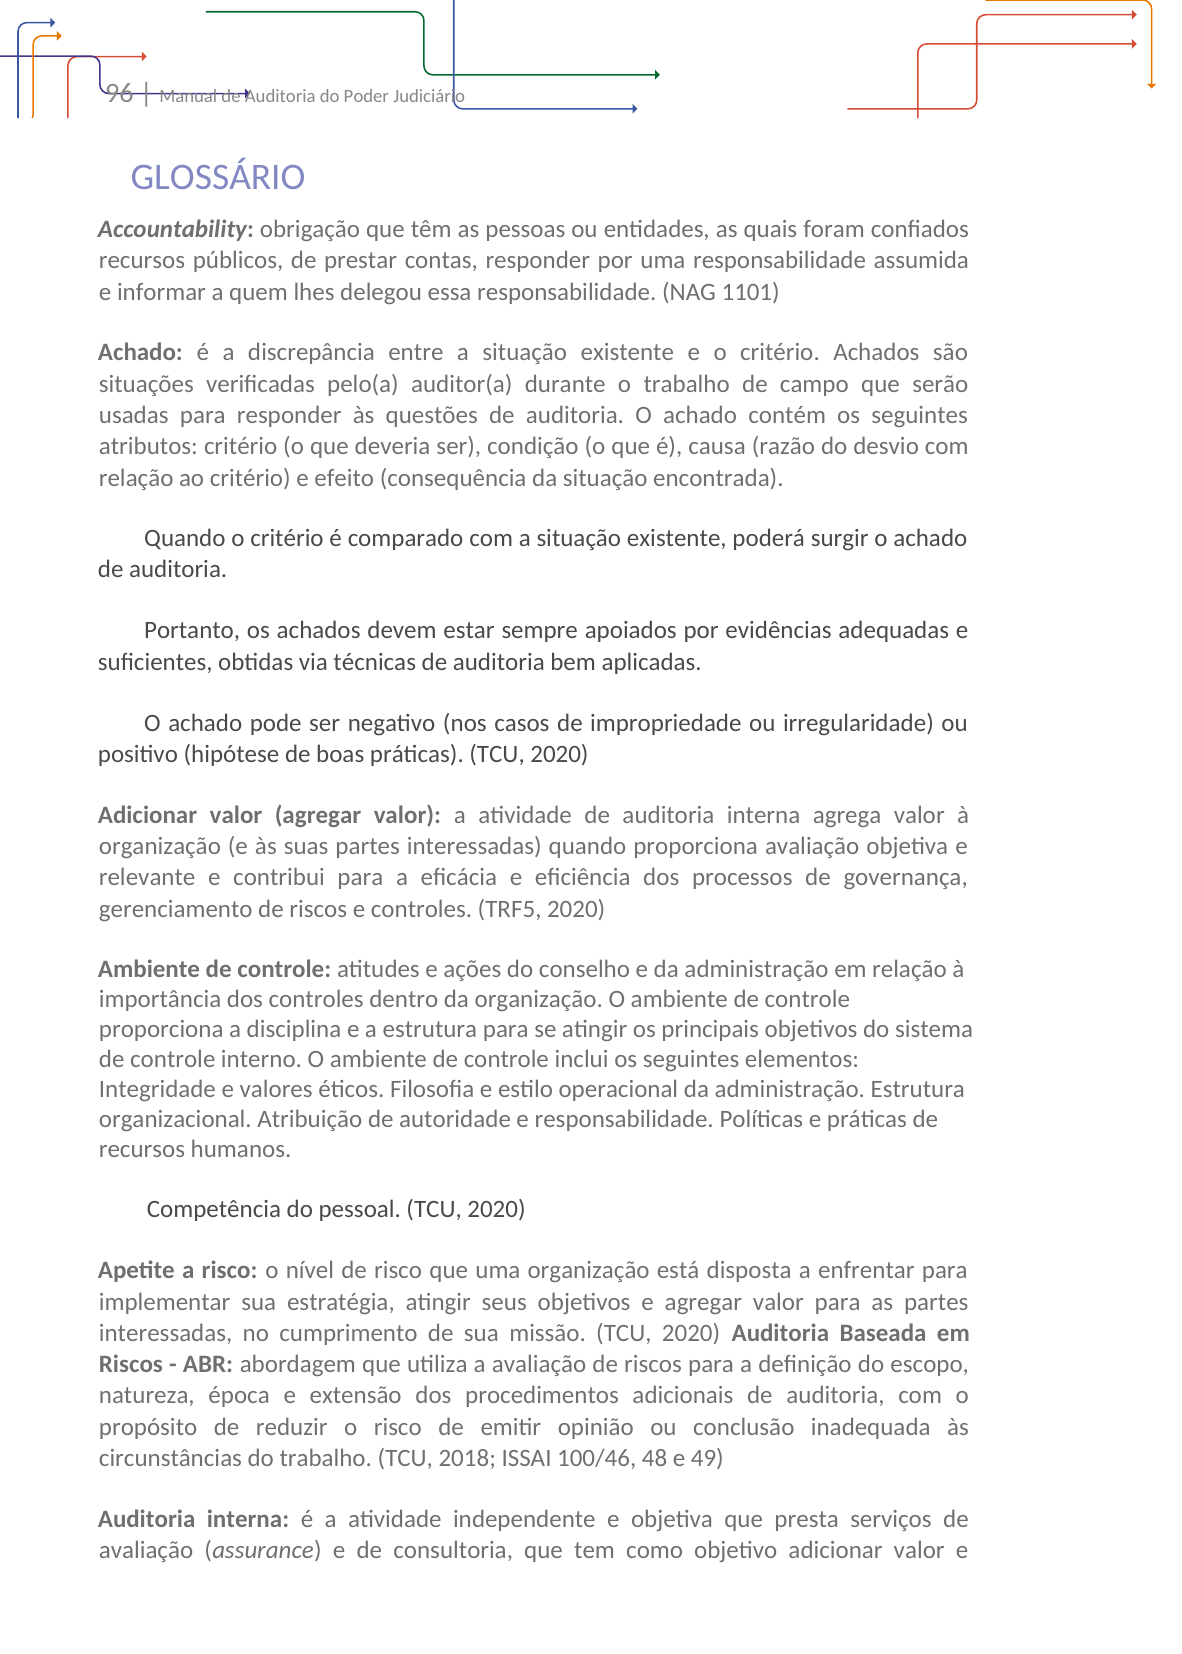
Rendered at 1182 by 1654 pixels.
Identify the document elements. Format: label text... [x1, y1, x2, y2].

text Portanto, os achados devem estar sempre apoiados por evidências adequadas e suficientes, obtidas via técnicas de auditoria bem aplicadas. [98, 614, 969, 676]
text Adicionar valor (agregar valor): a atividade de auditoria interna agrega valor à organização (e às suas partes interessadas) quando proporciona avaliação objetiva e relevante e contribui para a eficácia e eficiência dos processos de governança, gerenciamento de riscos e controles. (TRF5, 2020) [98, 799, 970, 923]
text Achado: é a discrepância entre a situação existente e o critério. Achados são situações verificadas pelo(a) auditor(a) durante o trabalho de campo que serão usadas para responder às questões de auditoria. O achado contém os seguintes atributos: critério (o que deveria ser), condição (o que é), causa (razão do desvio com relação ao critério) e efeito (consequência da situação encontrada). [98, 336, 970, 492]
text O achado pode ser negativo (nos casos de impropriedade ou irregularidade) ou positivo (hipótese de boas práticas). (TCU, 2020) [98, 707, 969, 768]
text Apetite a risco: o nível de risco que uma organização está disposta a enfrentar para implementar sua estratégia, atingir seus objetivos e agregar valor para as partes interessadas, no cumprimento de sua missão. (TCU, 2020) Auditoria Baseada em Riscos - ABR: abordagem que utiliza a avaliação de riscos para a definição do escopo, natureza, época e extensão dos procedimentos adicionais de auditoria, com o propósito de reduzir o risco de emitir opinião ou conclusão inadequada às circunstâncias do trabalho. (TCU, 2018; ISSAI 100/46, 48 e 49) [98, 1254, 970, 1473]
text Ambiente de controle: atitudes e ações do conselho e da administração em relação à importância dos controles dentro da organização. O ambiente de controle proporciona a disciplina e a estrutura para se atingir os principais objetivos do sistema de controle interno. O ambiente de controle inclui os seguintes elementos: Integridade e valores éticos. Filosofia e estilo operacional da administração. Estrutura organizacional. Atribuição de autoridade e responsabilidade. Políticas e práticas de recursos humanos. [98, 953, 975, 1163]
text Auditoria interna: é a atividade independente e objetiva que presta serviços de avaliação (assurance) e de consultoria, que tem como objetivo adicionar valor e [98, 1503, 970, 1565]
text Competência do pessoal. (TCU, 2020) [147, 1193, 969, 1224]
subtitle GLOSSÁRIO [130, 153, 975, 199]
text Accountability: obrigação que têm as pessoas ou entidades, as quais foram confiados recursos públicos, de prestar contas, responder por uma responsabilidade assumida e informar a quem lhes delegou essa responsabilidade. (NAG 1101) [98, 213, 970, 307]
text Quando o critério é comparado com a situação existente, poderá surgir o achado de auditoria. [98, 522, 969, 584]
